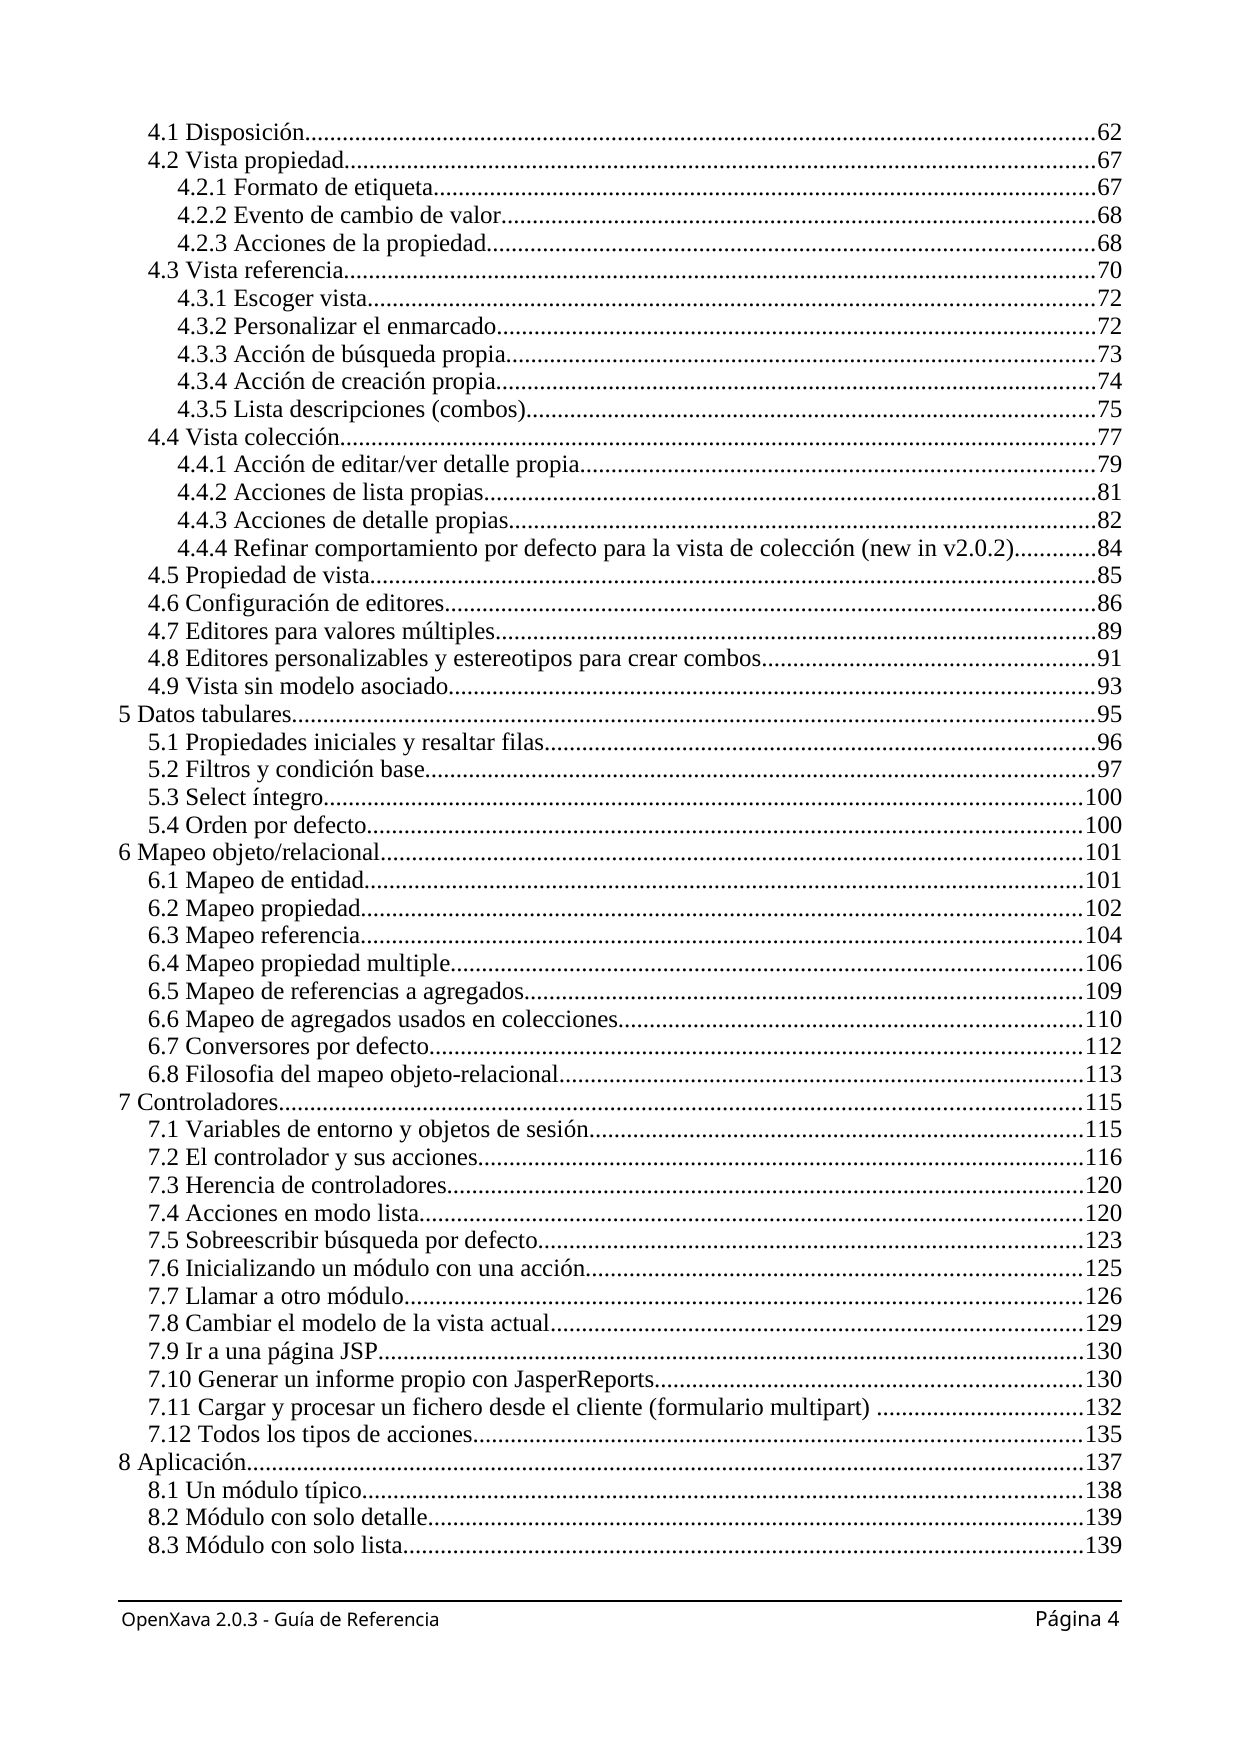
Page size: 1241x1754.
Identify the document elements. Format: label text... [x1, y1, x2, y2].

text 4.6 Configuración de editores 86 [148, 589, 1122, 617]
text 6.4 Mapeo propiedad multiple 106 [148, 949, 1122, 977]
text 4.5 Propiedad de vista 85 [148, 561, 1122, 589]
text 5.2 Filtros y condición base 97 [148, 755, 1122, 783]
text 8 Aplicación 137 [118, 1448, 1122, 1476]
text 6.5 Mapeo de referencias a agregados 109 [148, 977, 1122, 1005]
text 6.8 Filosofia del mapeo objeto-relacional 113 [148, 1060, 1122, 1088]
text 4.9 Vista sin modelo asociado 93 [148, 672, 1122, 700]
text 4.7 Editores para valores múltiples 89 [148, 617, 1122, 644]
text 4.8 Editores personalizables y estereotipos para crear combos 91 [148, 644, 1122, 672]
text 7.11 Cargar y procesar un fichero desde el cliente (formulario multipart) 132 [148, 1393, 1122, 1420]
text 4.4.3 Acciones de detalle propias 82 [177, 506, 1122, 534]
text 4.2.2 Evento de cambio de valor 68 [177, 201, 1122, 229]
text 7.12 Todos los tipos de acciones 135 [148, 1420, 1122, 1448]
text 4.3.4 Acción de creación propia 74 [177, 367, 1122, 395]
text 7.3 Herencia de controladores 120 [148, 1171, 1122, 1199]
text 4.4.4 Refinar comportamiento por defecto para la vista de colección (new in v2.0.2) 84 [177, 534, 1122, 561]
text 8.1 Un módulo típico 138 [148, 1476, 1122, 1503]
text 4.1 Disposición 62 [148, 118, 1122, 146]
text 4.2.3 Acciones de la propiedad 68 [177, 229, 1122, 257]
text 5 Datos tabulares 95 [118, 700, 1122, 728]
text 7.4 Acciones en modo lista 120 [148, 1199, 1122, 1226]
text 7.10 Generar un informe propio con JasperReports 130 [148, 1365, 1122, 1393]
text 7.7 Llamar a otro módulo 126 [148, 1282, 1122, 1309]
text 4.4.2 Acciones de lista propias 81 [177, 478, 1122, 506]
text 7.5 Sobreescribir búsqueda por defecto 123 [148, 1226, 1122, 1254]
text 7.1 Variables de entorno y objetos de sesión 115 [148, 1116, 1122, 1143]
text 6.2 Mapeo propiedad 102 [148, 894, 1122, 922]
text 4.3.2 Personalizar el enmarcado 72 [177, 312, 1122, 340]
text 4.3 Vista referencia 70 [148, 257, 1122, 284]
text 4.2.1 Formato de etiqueta 67 [177, 173, 1122, 201]
text 7.6 Inicializando un módulo con una acción 125 [148, 1254, 1122, 1282]
text 4.3.5 Lista descripciones (combos) 75 [177, 395, 1122, 423]
text 4.4 Vista colección 77 [148, 423, 1122, 451]
text 4.4.1 Acción de editar/ver detalle propia 79 [177, 451, 1122, 478]
text 8.3 Módulo con solo lista 139 [148, 1531, 1122, 1559]
text 5.1 Propiedades iniciales y resaltar filas 96 [148, 728, 1122, 755]
text 6.3 Mapeo referencia 104 [148, 922, 1122, 949]
text 7.9 Ir a una página JSP 130 [148, 1337, 1122, 1365]
text 5.4 Orden por defecto 100 [148, 811, 1122, 838]
text 6.1 Mapeo de entidad 101 [148, 866, 1122, 894]
text 8.2 Módulo con solo detalle 139 [148, 1503, 1122, 1531]
text 7 Controladores 115 [118, 1088, 1122, 1116]
text 7.2 El controlador y sus acciones 116 [148, 1143, 1122, 1171]
text 4.3.3 Acción de búsqueda propia 73 [177, 340, 1122, 367]
text 5.3 Select íntegro 100 [148, 783, 1122, 811]
text 6.6 Mapeo de agregados usados en colecciones 110 [148, 1005, 1122, 1032]
text 6.7 Conversores por defecto 112 [148, 1032, 1122, 1060]
text 4.3.1 Escoger vista 72 [177, 284, 1122, 312]
text 7.8 Cambiar el modelo de la vista actual 129 [148, 1309, 1122, 1337]
text 4.2 Vista propiedad 67 [148, 146, 1122, 173]
text 6 Mapeo objeto/relacional 101 [118, 838, 1122, 866]
